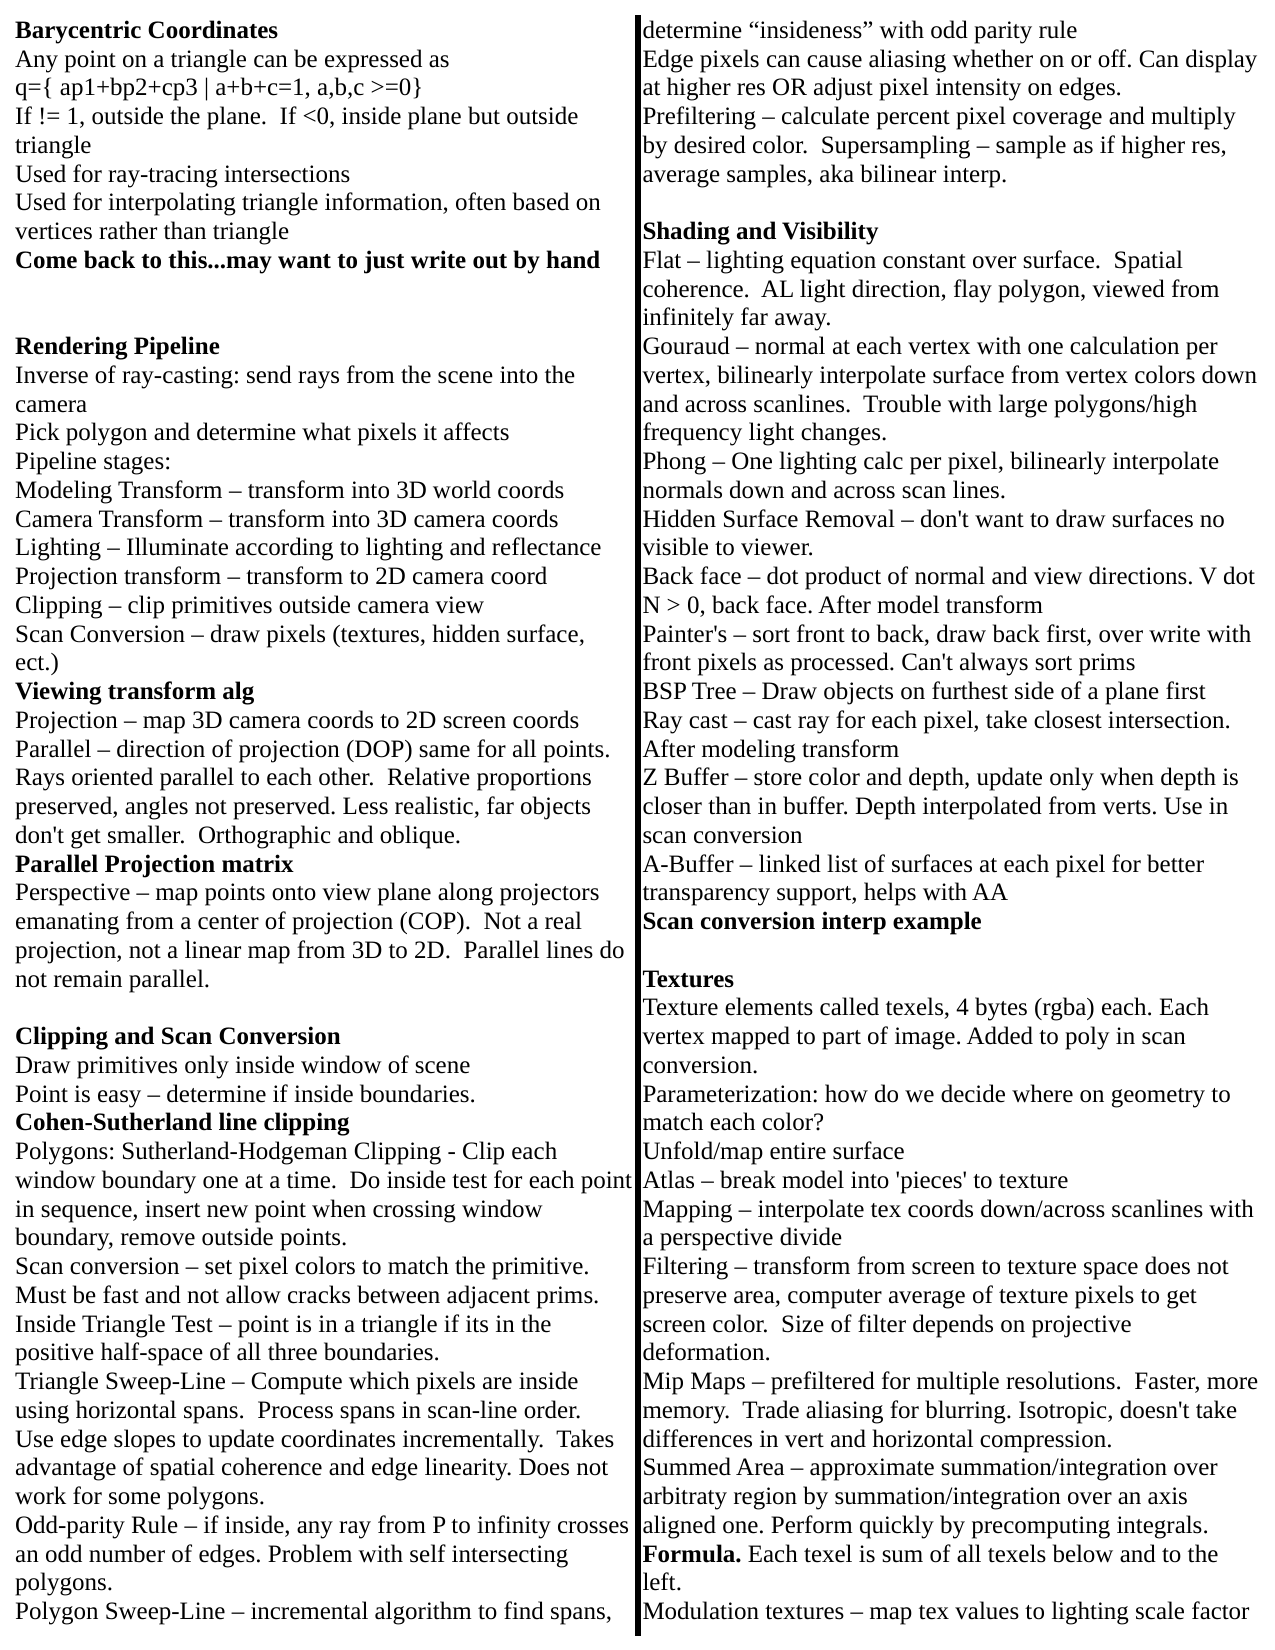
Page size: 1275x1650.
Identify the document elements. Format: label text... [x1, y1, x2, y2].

text Back face – dot product of normal and view directions. V dot N > 0, back face. After model transform [642, 561, 1260, 619]
text Mapping – interpolate tex coords down/across scanlines with a perspective divide [642, 1194, 1260, 1251]
text Projection – map 3D camera coords to 2D screen coords [15, 705, 633, 734]
text Edge pixels can cause aliasing whether on or off. Can display at higher res OR adjust pixel intensity on edges. [642, 44, 1260, 101]
text Perspective – map points onto view plane along projectors emanating from a center of projection (COP). Not a real projection, not a linear map from 3D to 2D. Parallel lines do not remain parallel. [15, 877, 633, 992]
text Pick polygon and determine what pixels it affects [15, 417, 633, 446]
text determine “insideness” with odd parity rule [642, 15, 1260, 44]
text Prefiltering – calculate percent pixel coverage and multiply by desired color. Supersampling – sample as if higher res, average samples, aka bilinear interp. [642, 101, 1260, 187]
text Used for ray-tracing intersections [15, 159, 633, 187]
text Filtering – transform from screen to texture space does not preserve area, computer average of texture pixels to get screen color. Size of filter depends on projective deformation. [642, 1251, 1260, 1366]
text Scan Conversion – draw pixels (textures, hidden surface, ect.) [15, 619, 633, 676]
text Unfold/map entire surface [642, 1136, 1260, 1165]
text Camera Transform – transform into 3D camera coords [15, 504, 633, 532]
text Barycentric Coordinates [15, 15, 633, 44]
text Inverse of ray-casting: send rays from the scene into the camera [15, 360, 633, 417]
text Clipping – clip primitives outside camera view [15, 590, 633, 619]
text Shading and Visibility [642, 216, 1260, 245]
text Pipeline stages: [15, 446, 633, 475]
text Phong – One lighting calc per pixel, bilinearly interpolate normals down and across scan lines. [642, 446, 1260, 504]
text Clipping and Scan Conversion [15, 1021, 633, 1050]
text If != 1, outside the plane. If <0, inside plane but outside triangle [15, 101, 633, 159]
text Mip Maps – prefiltered for multiple resolutions. Faster, more memory. Trade aliasing for blurring. Isotropic, doesn't take differences in vert and horizontal compression. [642, 1366, 1260, 1452]
text Modeling Transform – transform into 3D world coords [15, 475, 633, 504]
text Atlas – break model into 'pieces' to texture [642, 1165, 1260, 1194]
text Triangle Sweep-Line – Compute which pixels are inside using horizontal spans. Process spans in scan-line order. Use edge slopes to update coordinates incrementally. Takes advantage of spatial coherence and edge linearity. Does not work for some polygons. [15, 1366, 633, 1510]
text Odd-parity Rule – if inside, any ray from P to infinity crosses an odd number of edges. Problem with self intersecting polygons. [15, 1510, 633, 1596]
text Point is easy – determine if inside boundaries. [15, 1079, 633, 1107]
text Lighting – Illuminate according to lighting and reflectance [15, 532, 633, 561]
text Parallel – direction of projection (DOP) same for all points. Rays oriented parallel to each other. Relative proportions preserved, angles not preserved. Less realistic, far objects don't get smaller. Orthographic and oblique. [15, 734, 633, 849]
text Textures [642, 964, 1260, 992]
text Flat – lighting equation constant over surface. Spatial coherence. AL light direction, flay polygon, viewed from infinitely far away. [642, 245, 1260, 331]
text Hidden Surface Removal – don't want to draw surfaces no visible to viewer. [642, 504, 1260, 561]
text Any point on a triangle can be expressed as q={ ap1+bp2+cp3 | a+b+c=1, a,b,c >=0} [15, 44, 633, 101]
text Ray cast – cast ray for each pixel, take closest intersection. After modeling transform [642, 705, 1260, 762]
text Parameterization: how do we decide where on geometry to match each color? [642, 1079, 1260, 1136]
text Inside Triangle Test – point is in a triangle if its in the positive half-space of all three boundaries. [15, 1309, 633, 1366]
text A-Buffer – linked list of surfaces at each pixel for better transparency support, helps with AA [642, 849, 1260, 906]
text Viewing transform alg [15, 676, 633, 705]
text BSP Tree – Draw objects on furthest side of a plane first [642, 676, 1260, 705]
text Z Buffer – store color and depth, update only when depth is closer than in buffer. Depth interpolated from verts. Use in scan conversion [642, 762, 1260, 849]
text Scan conversion – set pixel colors to match the primitive. Must be fast and not allow cracks between adjacent prims. [15, 1251, 633, 1309]
text Gouraud – normal at each vertex with one calculation per vertex, bilinearly interpolate surface from vertex colors down and across scanlines. Trouble with large polygons/high frequency light changes. [642, 331, 1260, 446]
text Polygons: Sutherland-Hodgeman Clipping - Clip each window boundary one at a time. Do inside test for each point in sequence, insert new point when crossing window boundary, remove outside points. [15, 1136, 633, 1251]
text Polygon Sweep-Line – incremental algorithm to find spans, [15, 1596, 633, 1625]
text Cohen-Sutherland line clipping [15, 1107, 633, 1136]
text Modulation textures – map tex values to lighting scale factor [642, 1596, 1260, 1625]
text Projection transform – transform to 2D camera coord [15, 561, 633, 590]
text Used for interpolating triangle information, often based on vertices rather than triangle [15, 187, 633, 245]
text Come back to this...may want to just write out by hand [15, 245, 633, 274]
text Painter's – sort front to back, draw back first, over write with front pixels as processed. Can't always sort prims [642, 619, 1260, 676]
text Texture elements called texels, 4 bytes (rgba) each. Each vertex mapped to part of image. Added to poly in scan conversion. [642, 992, 1260, 1079]
text Summed Area – approximate summation/integration over arbitraty region by summation/integration over an axis aligned one. Perform quickly by precomputing integrals. Formula. Each texel is sum of all texels below and to the left. [642, 1452, 1260, 1596]
text Draw primitives only inside window of scene [15, 1050, 633, 1079]
text Parallel Projection matrix [15, 849, 633, 877]
text Rendering Pipeline [15, 331, 633, 360]
text Scan conversion interp example [642, 906, 1260, 935]
